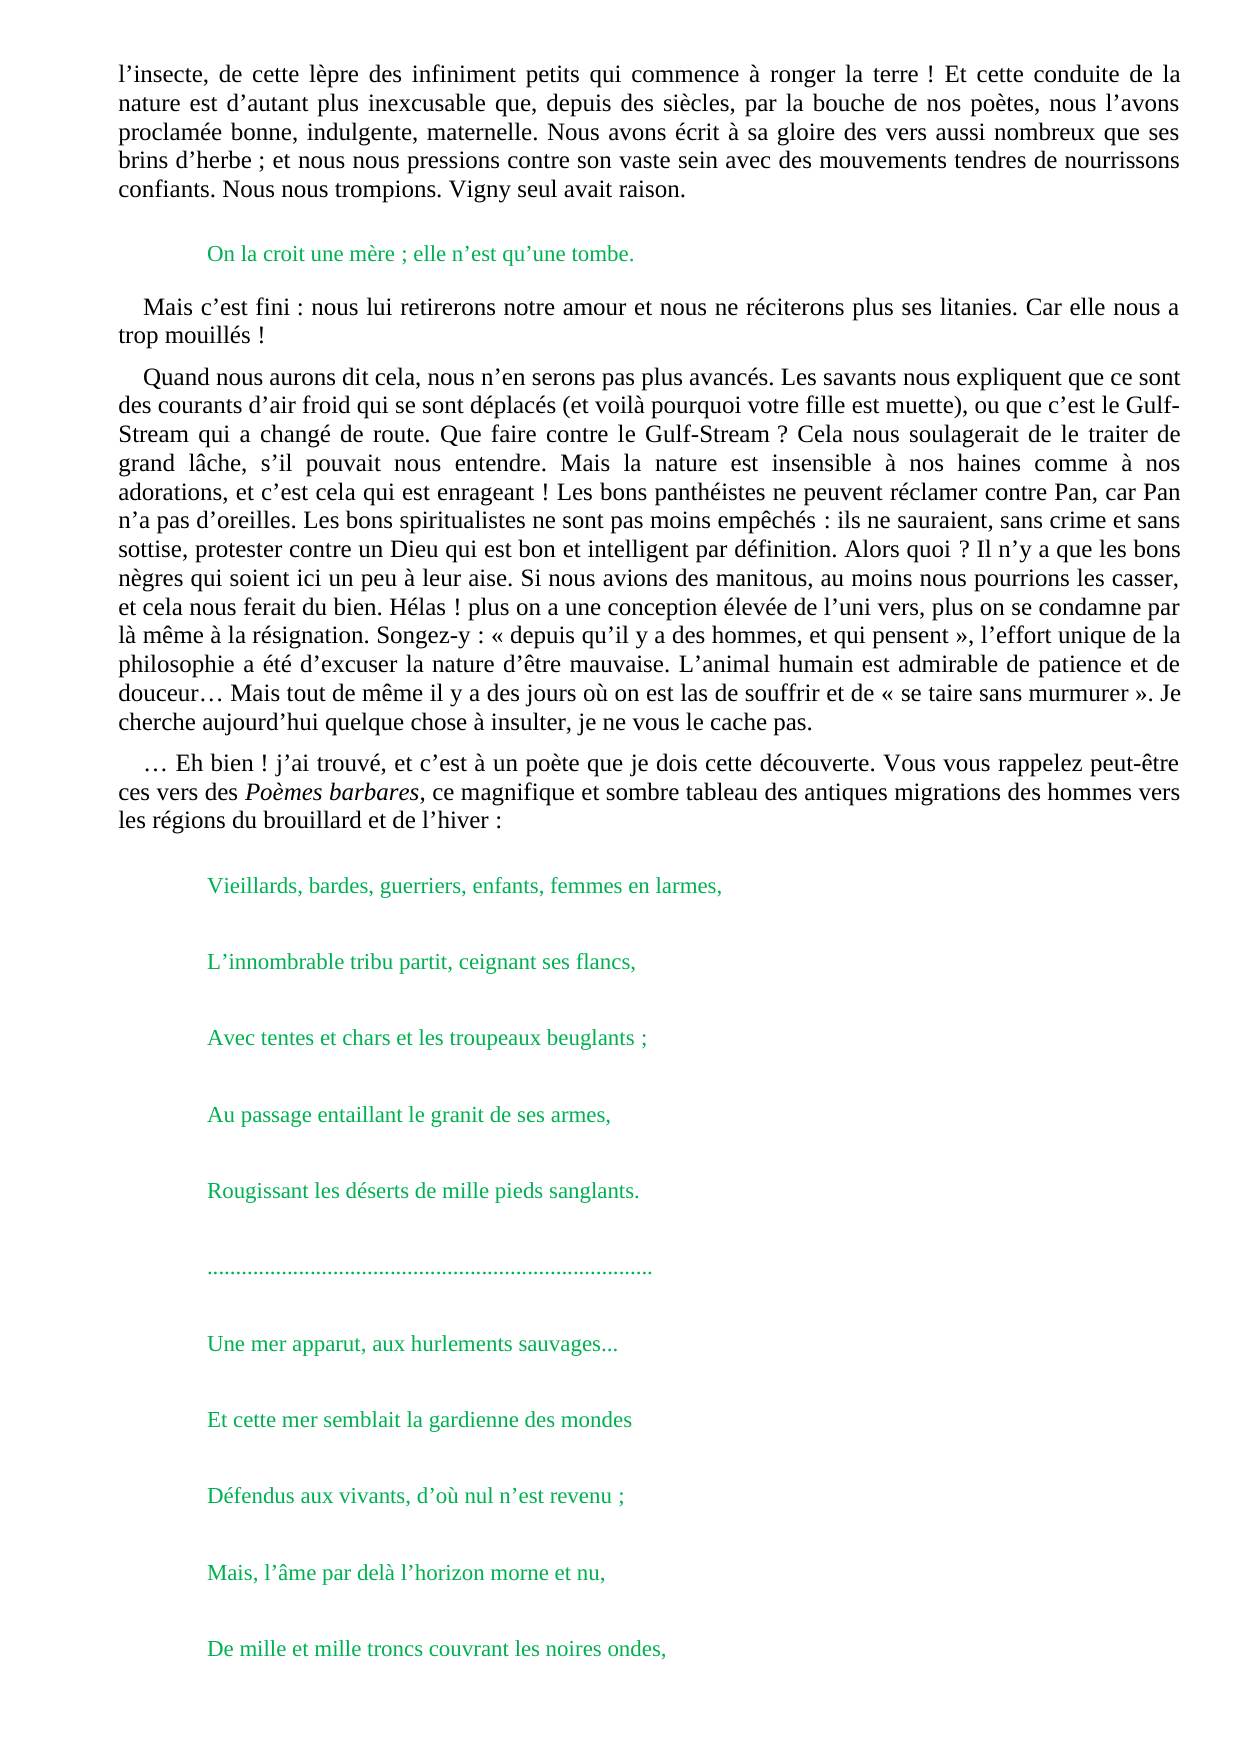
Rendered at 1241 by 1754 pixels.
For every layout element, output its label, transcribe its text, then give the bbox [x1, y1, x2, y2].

text .............................................................................. [207, 1253, 1181, 1280]
text Mais c’est fini : nous lui retirerons notre amour et nous ne réciterons plus ses litanies. Car elle nous a trop mouillés ! [118, 292, 1181, 349]
text De mille et mille troncs couvrant les noires ondes, [207, 1635, 1181, 1662]
text Rougissant les déserts de mille pieds sanglants. [207, 1177, 1181, 1203]
text Avec tentes et chars et les troupeaux beuglants ; [207, 1024, 1181, 1051]
text Vieillards, bardes, guerriers, enfants, femmes en larmes, [207, 872, 1181, 898]
text Mais, l’âme par delà l’horizon morne et nu, [207, 1559, 1181, 1585]
text l’insecte, de cette lèpre des infiniment petits qui commence à ronger la terre ! Et cette conduite de la nature est d’autant plus inexcusable que, depuis des siècles, par la bouche de nos poètes, nous l’avons proclamée bonne, indulgente, maternelle. Nous avons écrit à sa gloire des vers aussi nombreux que ses brins d’herbe ; et nous nous pressions contre son vaste sein avec des mouvements tendres de nourrissons confiants. Nous nous trompions. Vigny seul avait raison. [118, 59, 1181, 203]
text Défendus aux vivants, d’où nul n’est revenu ; [207, 1482, 1181, 1509]
text Et cette mer semblait la gardienne des mondes [207, 1406, 1181, 1432]
text L’innombrable tribu partit, ceignant ses flancs, [207, 948, 1181, 974]
text Une mer apparut, aux hurlements sauvages... [207, 1330, 1181, 1356]
text On la croit une mère ; elle n’est qu’une tombe. [207, 240, 1181, 267]
text Au passage entaillant le granit de ses armes, [207, 1101, 1181, 1127]
text Quand nous aurons dit cela, nous n’en serons pas plus avancés. Les savants nous expliquent que ce sont des courants d’air froid qui se sont déplacés (et voilà pourquoi votre fille est muette), ou que c’est le Gulf-Stream qui a changé de route. Que faire contre le Gulf-Stream ? Cela nous soulagerait de le traiter de grand lâche, s’il pouvait nous entendre. Mais la nature est insensible à nos haines comme à nos adorations, et c’est cela qui est enrageant ! Les bons panthéistes ne peuvent réclamer contre Pan, car Pan n’a pas d’oreilles. Les bons spiritualistes ne sont pas moins empêchés : ils ne sauraient, sans crime et sans sottise, protester contre un Dieu qui est bon et intelligent par définition. Alors quoi ? Il n’y a que les bons nègres qui soient ici un peu à leur aise. Si nous avions des manitous, au moins nous pourrions les casser, et cela nous ferait du bien. Hélas ! plus on a une conception élevée de l’uni vers, plus on se condamne par là même à la résignation. Songez-y : « depuis qu’il y a des hommes, et qui pensent », l’effort unique de la philosophie a été d’excuser la nature d’être mauvaise. L’animal humain est admirable de patience et de douceur… Mais tout de même il y a des jours où on est las de souffrir et de « se taire sans murmurer ». Je cherche aujourd’hui quelque chose à insulter, je ne vous le cache pas. [118, 362, 1181, 735]
text … Eh bien ! j’ai trouvé, et c’est à un poète que je dois cette découverte. Vous vous rappelez peut-être ces vers des Poèmes barbares, ce magnifique et sombre tableau des antiques migrations des hommes vers les régions du brouillard et de l’hiver : [118, 748, 1181, 834]
